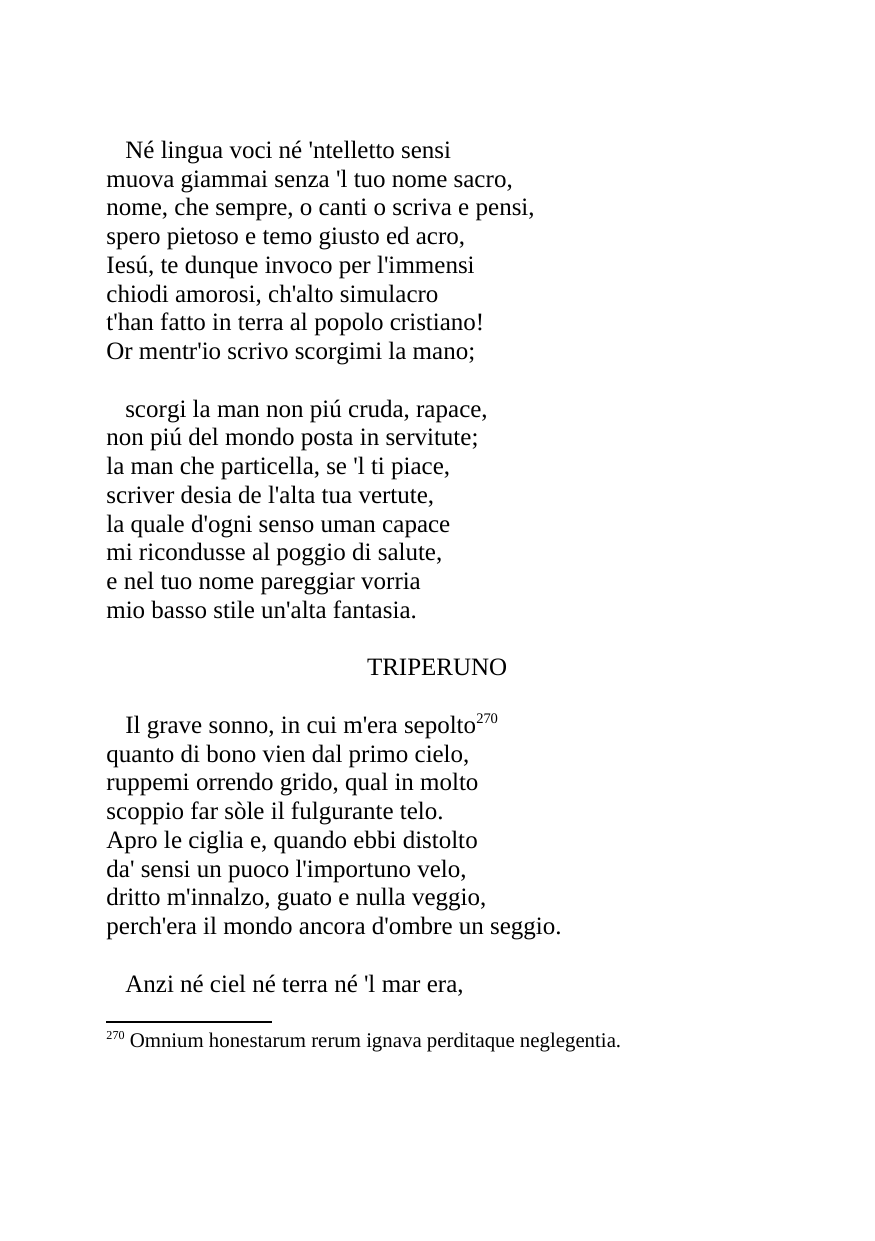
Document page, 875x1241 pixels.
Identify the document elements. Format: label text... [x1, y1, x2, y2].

text ruppemi orrendo grido, qual in molto [106, 767, 768, 796]
text quanto di bono vien dal primo cielo, [106, 739, 768, 767]
text la quale d'ogni senso uman capace [106, 509, 768, 537]
text muova giammai senza 'l tuo nome sacro, [106, 164, 768, 192]
text scriver desia de l'alta tua vertute, [106, 480, 768, 509]
text dritto m'innalzo, guato e nulla veggio, [106, 882, 768, 911]
text TRIPERUNO [106, 652, 768, 681]
text perch'era il mondo ancora d'ombre un seggio. [106, 911, 768, 940]
text e nel tuo nome pareggiar vorria [106, 566, 768, 595]
text spero pietoso e temo giusto ed acro, [106, 221, 768, 250]
text chiodi amorosi, ch'alto simulacro [106, 279, 768, 307]
text Or mentr'io scrivo scorgimi la mano; [106, 336, 768, 365]
text Il grave sonno, in cui m'era sepolto [125, 710, 768, 739]
text mio basso stile un'alta fantasia. [106, 595, 768, 624]
text Iesú, te dunque invoco per l'immensi [106, 250, 768, 279]
text mi ricondusse al poggio di salute, [106, 537, 768, 566]
text Né lingua voci né 'ntelletto sensi [125, 135, 768, 164]
text scorgi la man non piú cruda, rapace, [125, 394, 768, 422]
text da' sensi un puoco l'importuno velo, [106, 854, 768, 882]
text t'han fatto in terra al popolo cristiano! [106, 307, 768, 336]
text nome, che sempre, o canti o scriva e pensi, [106, 192, 768, 221]
text scoppio far sòle il fulgurante telo. [106, 796, 768, 825]
text Anzi né ciel né terra né 'l mar era, [125, 969, 768, 997]
text la man che particella, se 'l ti piace, [106, 451, 768, 480]
text non piú del mondo posta in servitute; [106, 422, 768, 451]
text Omnium honestarum rerum ignava perditaque neglegentia. [106, 1028, 768, 1052]
text Apro le ciglia e, quando ebbi distolto [106, 825, 768, 854]
